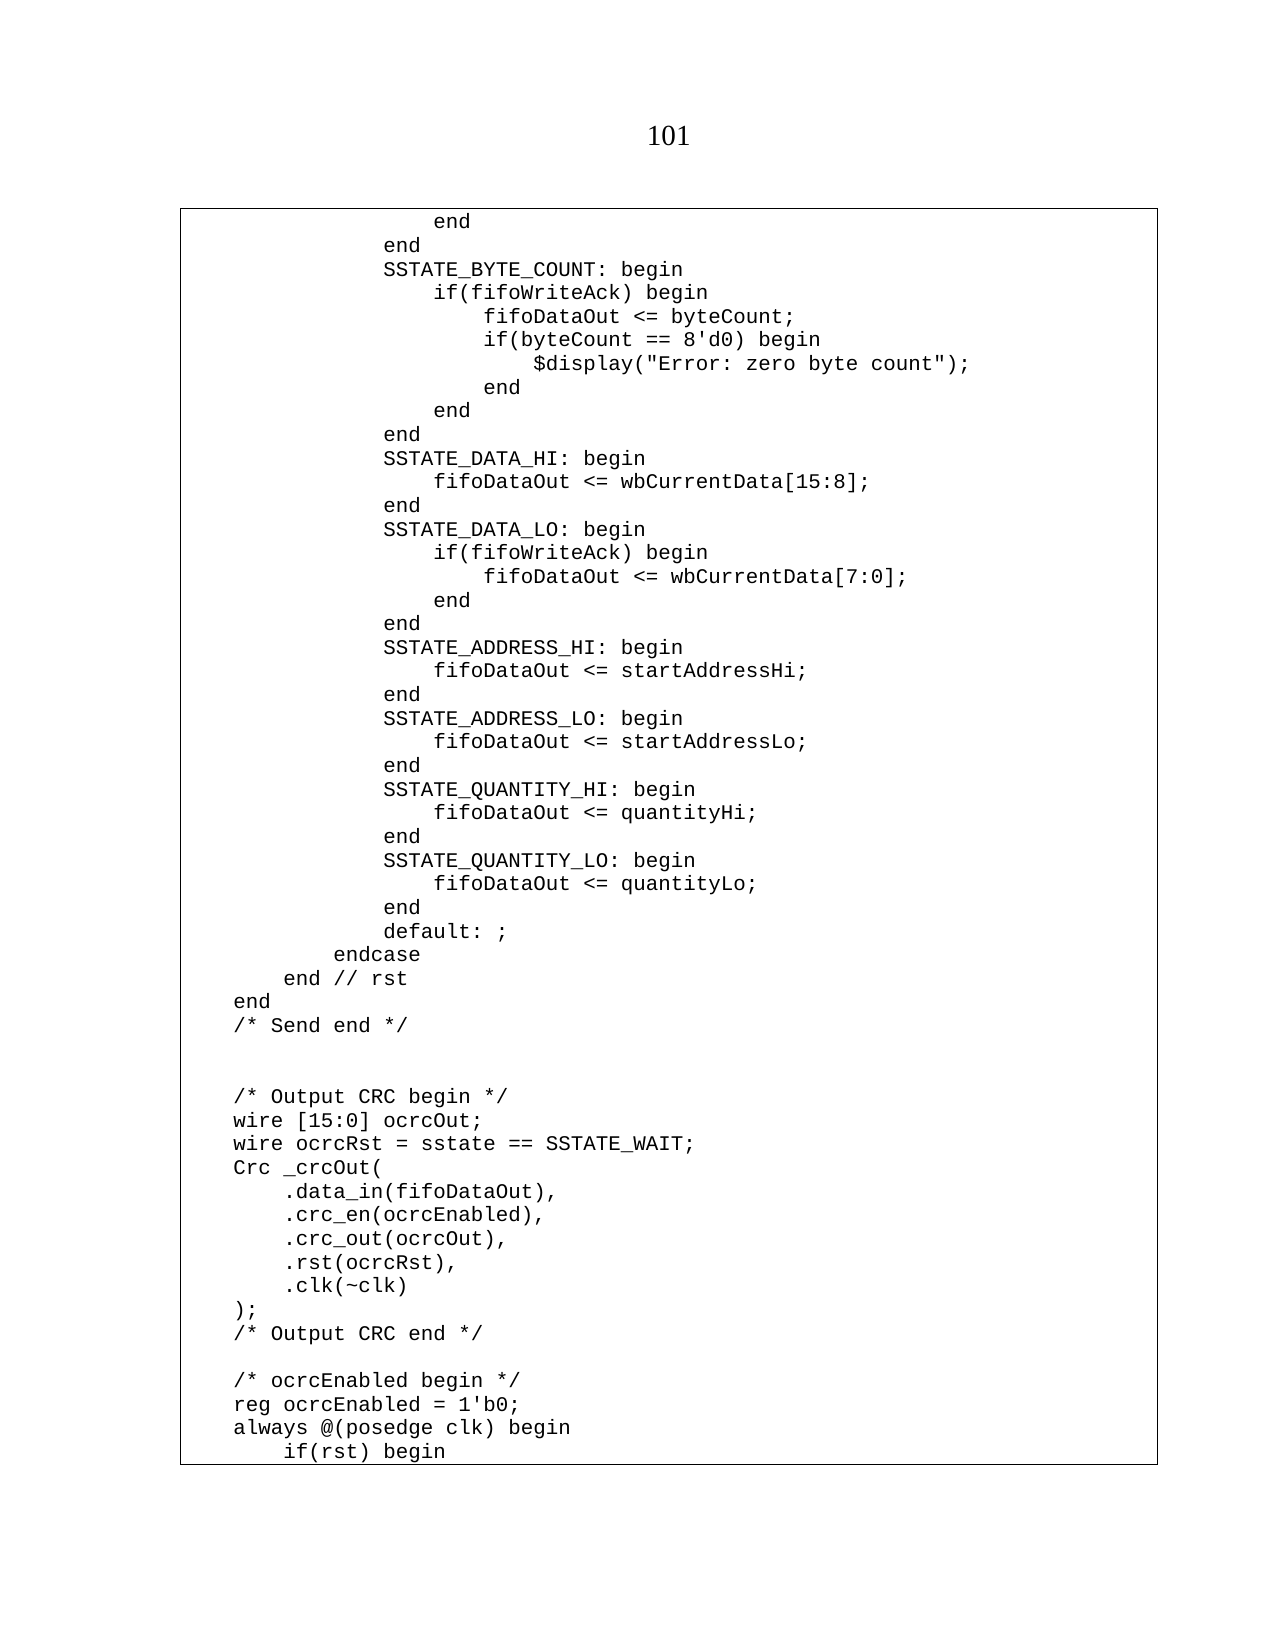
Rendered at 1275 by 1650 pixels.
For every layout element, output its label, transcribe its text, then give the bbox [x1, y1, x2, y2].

text wire [15:0] ocrcOut; [181, 1107, 1157, 1130]
text /* ocrcEnabled begin */ [181, 1367, 1157, 1390]
text end [181, 894, 1157, 917]
text fifoDataOut <= byteCount; [181, 303, 1157, 326]
text .data_in(fifoDataOut), [181, 1178, 1157, 1201]
text if(rst) begin [181, 1438, 1157, 1464]
text if(fifoWriteAck) begin [181, 279, 1157, 303]
text /* Output CRC begin */ [181, 1083, 1157, 1107]
text .rst(ocrcRst), [181, 1248, 1157, 1272]
text /* Send end */ [181, 1012, 1157, 1039]
text fifoDataOut <= wbCurrentData[15:8]; [181, 468, 1157, 492]
text $display("Error: zero byte count"); [181, 350, 1157, 374]
text wire ocrcRst = sstate == SSTATE_WAIT; [181, 1130, 1157, 1154]
text Crc _crcOut( [181, 1154, 1157, 1178]
text if(fifoWriteAck) begin [181, 539, 1157, 563]
text if(byteCount == 8'd0) begin [181, 326, 1157, 350]
text SSTATE_ADDRESS_HI: begin [181, 634, 1157, 657]
text ); [181, 1296, 1157, 1319]
text end [181, 209, 1157, 232]
text always @(posedge clk) begin [181, 1414, 1157, 1438]
text .crc_en(ocrcEnabled), [181, 1201, 1157, 1225]
text .crc_out(ocrcOut), [181, 1225, 1157, 1248]
text SSTATE_DATA_LO: begin [181, 516, 1157, 539]
text end [181, 681, 1157, 705]
text .clk(~clk) [181, 1272, 1157, 1296]
text end [181, 374, 1157, 397]
text SSTATE_QUANTITY_LO: begin [181, 847, 1157, 870]
text end // rst [181, 965, 1157, 988]
text end [181, 752, 1157, 776]
text SSTATE_DATA_HI: begin [181, 444, 1157, 468]
text end [181, 610, 1157, 634]
text default: ; [181, 917, 1157, 941]
text fifoDataOut <= quantityLo; [181, 870, 1157, 894]
text fifoDataOut <= startAddressLo; [181, 728, 1157, 752]
text reg ocrcEnabled = 1'b0; [181, 1390, 1157, 1414]
text SSTATE_BYTE_COUNT: begin [181, 255, 1157, 279]
text end [181, 988, 1157, 1012]
text end [181, 586, 1157, 610]
text end [181, 232, 1157, 255]
text end [181, 492, 1157, 516]
text /* Output CRC end */ [181, 1319, 1157, 1346]
text end [181, 823, 1157, 847]
text fifoDataOut <= startAddressHi; [181, 657, 1157, 681]
text SSTATE_ADDRESS_LO: begin [181, 705, 1157, 728]
text fifoDataOut <= wbCurrentData[7:0]; [181, 563, 1157, 586]
text fifoDataOut <= quantityHi; [181, 799, 1157, 823]
text end [181, 421, 1157, 444]
text end [181, 397, 1157, 421]
text SSTATE_QUANTITY_HI: begin [181, 776, 1157, 799]
text endcase [181, 941, 1157, 965]
